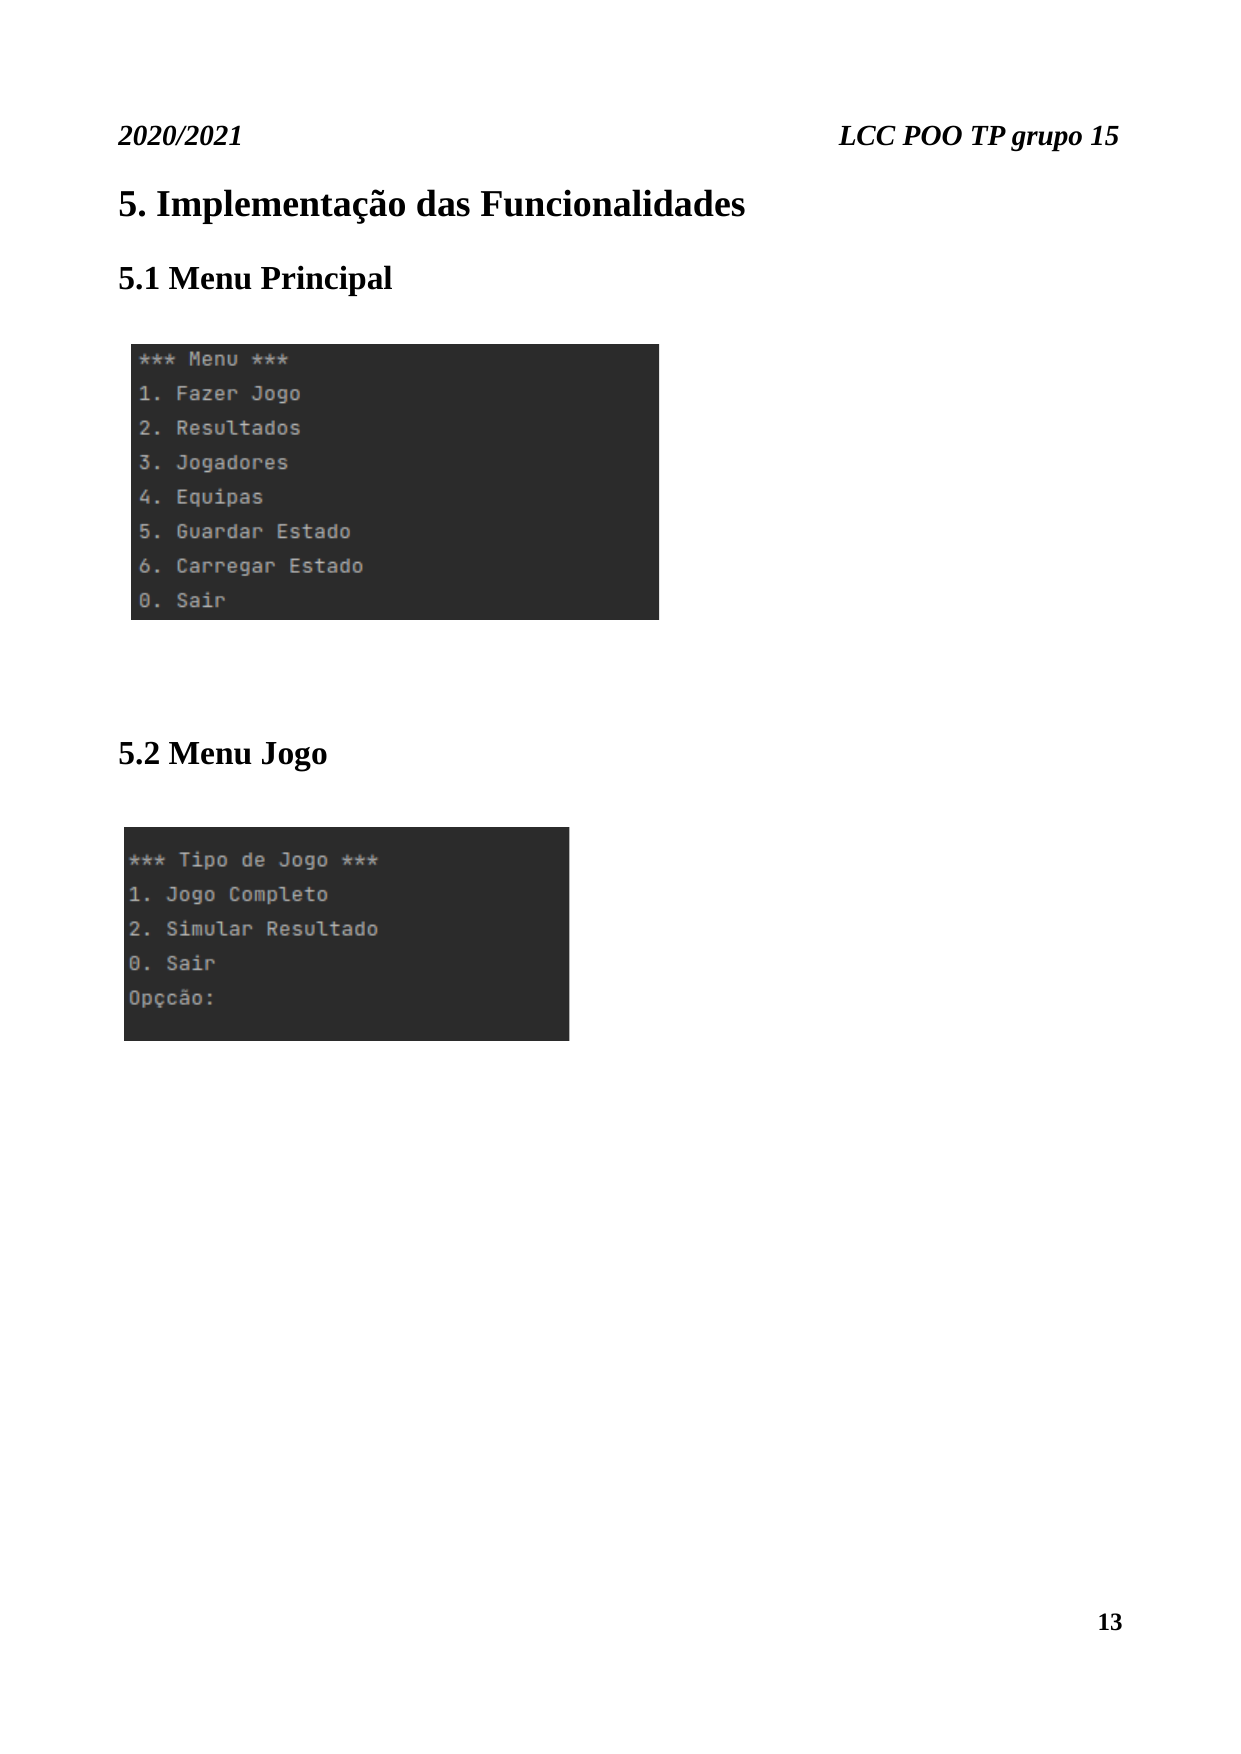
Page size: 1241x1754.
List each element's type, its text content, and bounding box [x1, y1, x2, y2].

subtitle 5.2 Menu Jogo [118, 733, 1122, 772]
picture [131, 344, 660, 620]
subtitle 5.1 Menu Principal [118, 258, 1122, 297]
picture [124, 827, 570, 1041]
subtitle 5. Implementação das Funcionalidades [118, 181, 1122, 225]
